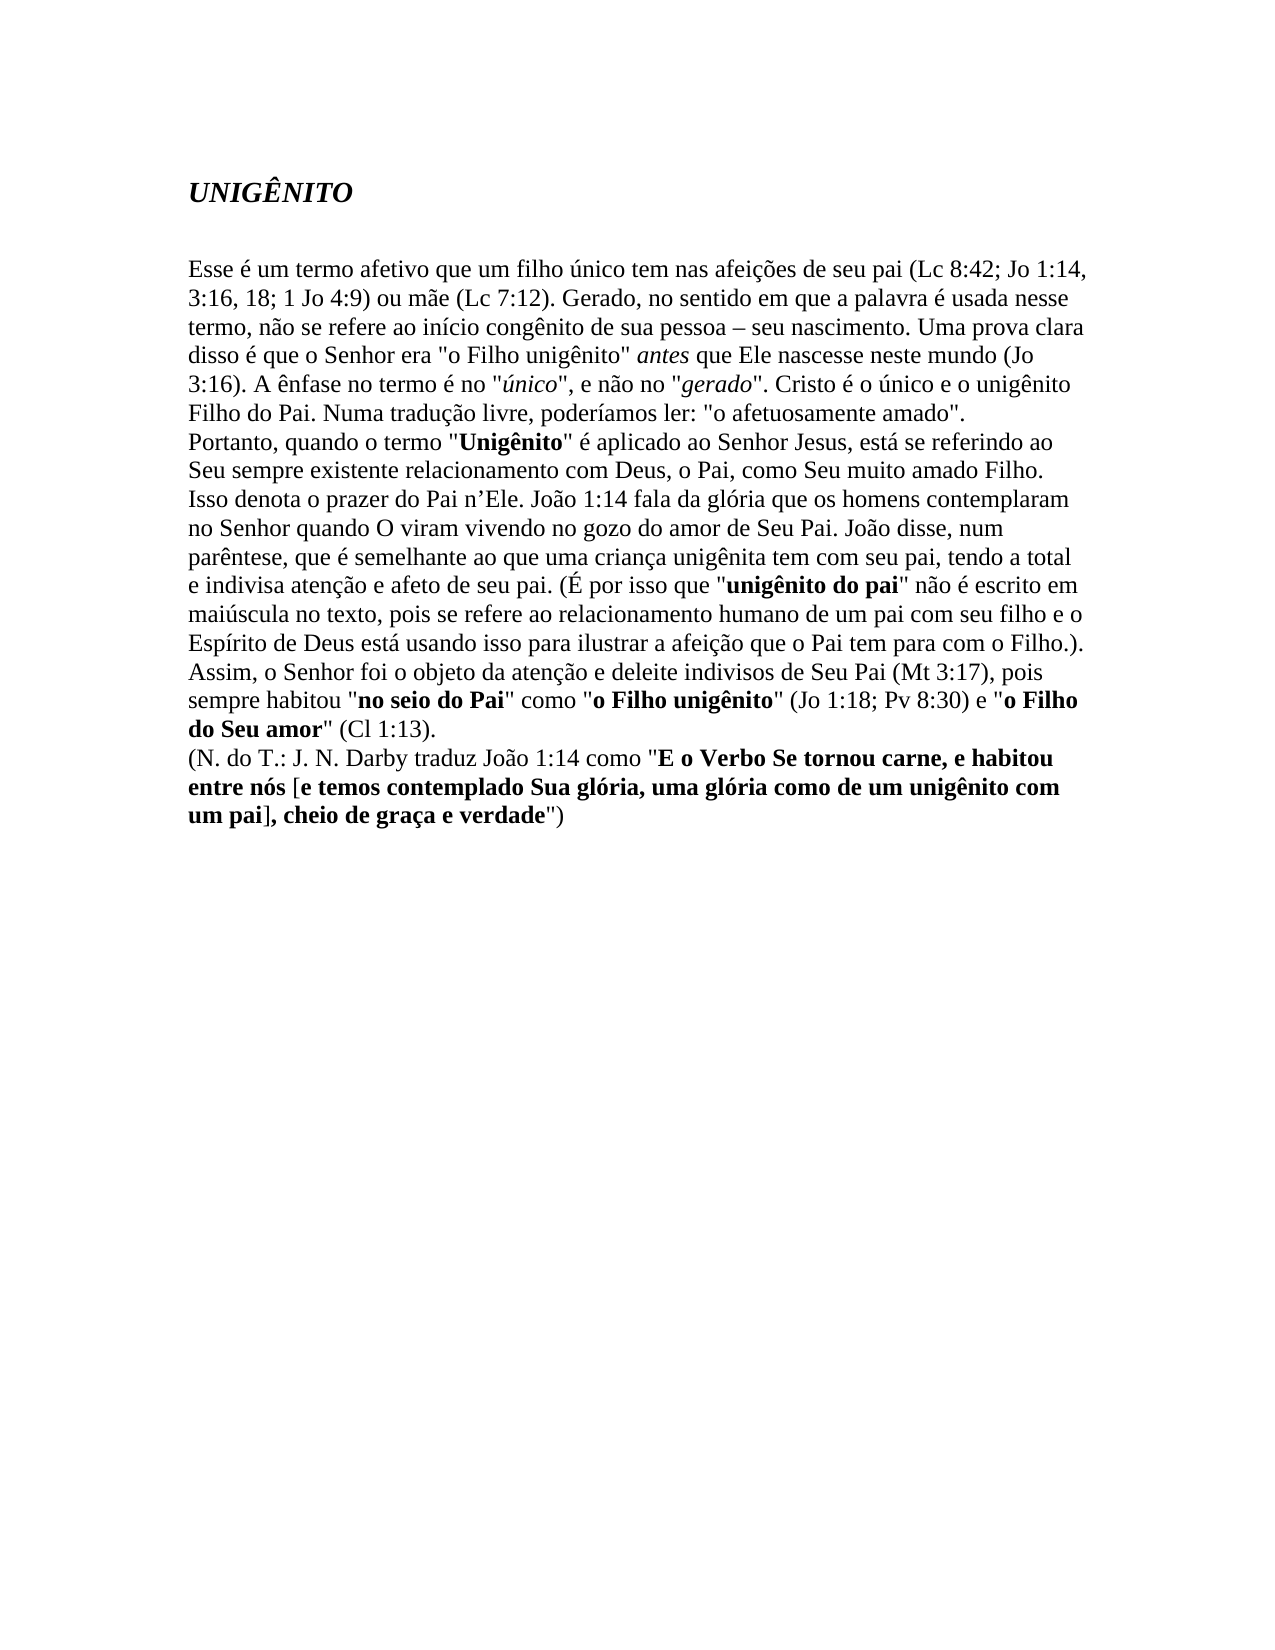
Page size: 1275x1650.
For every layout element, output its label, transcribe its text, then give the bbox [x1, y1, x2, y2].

text Esse é um termo afetivo que um filho único tem nas afeições de seu pai (Lc 8:42; Jo 1:14, 3:16, 18; 1 Jo 4:9) ou mãe (Lc 7:12). Gerado, no sentido em que a palavra é usada nesse termo, não se refere ao início congênito de sua pessoa – seu nascimento. Uma prova clara disso é que o Senhor era "o Filho unigênito" antes que Ele nascesse neste mundo (Jo 3:16). A ênfase no termo é no "único", e não no "gerado". Cristo é o único e o unigênito Filho do Pai. Numa tradução livre, poderíamos ler: "o afetuosamente amado". [188, 254, 1087, 427]
text (N. do T.: J. N. Darby traduz João 1:14 como "E o Verbo Se tornou carne, e habitou entre nós [e temos contemplado Sua glória, uma glória como de um unigênito com um pai], cheio de graça e verdade") [188, 743, 1087, 829]
subtitle UNIGÊNITO [188, 175, 1087, 208]
text Portanto, quando o termo "Unigênito" é aplicado ao Senhor Jesus, está se referindo ao Seu sempre existente relacionamento com Deus, o Pai, como Seu muito amado Filho. Isso denota o prazer do Pai n’Ele. João 1:14 fala da glória que os homens contemplaram no Senhor quando O viram vivendo no gozo do amor de Seu Pai. João disse, num parêntese, que é semelhante ao que uma criança unigênita tem com seu pai, tendo a total e indivisa atenção e afeto de seu pai. (É por isso que "unigênito do pai" não é escrito em maiúscula no texto, pois se refere ao relacionamento humano de um pai com seu filho e o Espírito de Deus está usando isso para ilustrar a afeição que o Pai tem para com o Filho.). Assim, o Senhor foi o objeto da atenção e deleite indivisos de Seu Pai (Mt 3:17), pois sempre habitou "no seio do Pai" como "o Filho unigênito" (Jo 1:18; Pv 8:30) e "o Filho do Seu amor" (Cl 1:13). [188, 427, 1087, 743]
